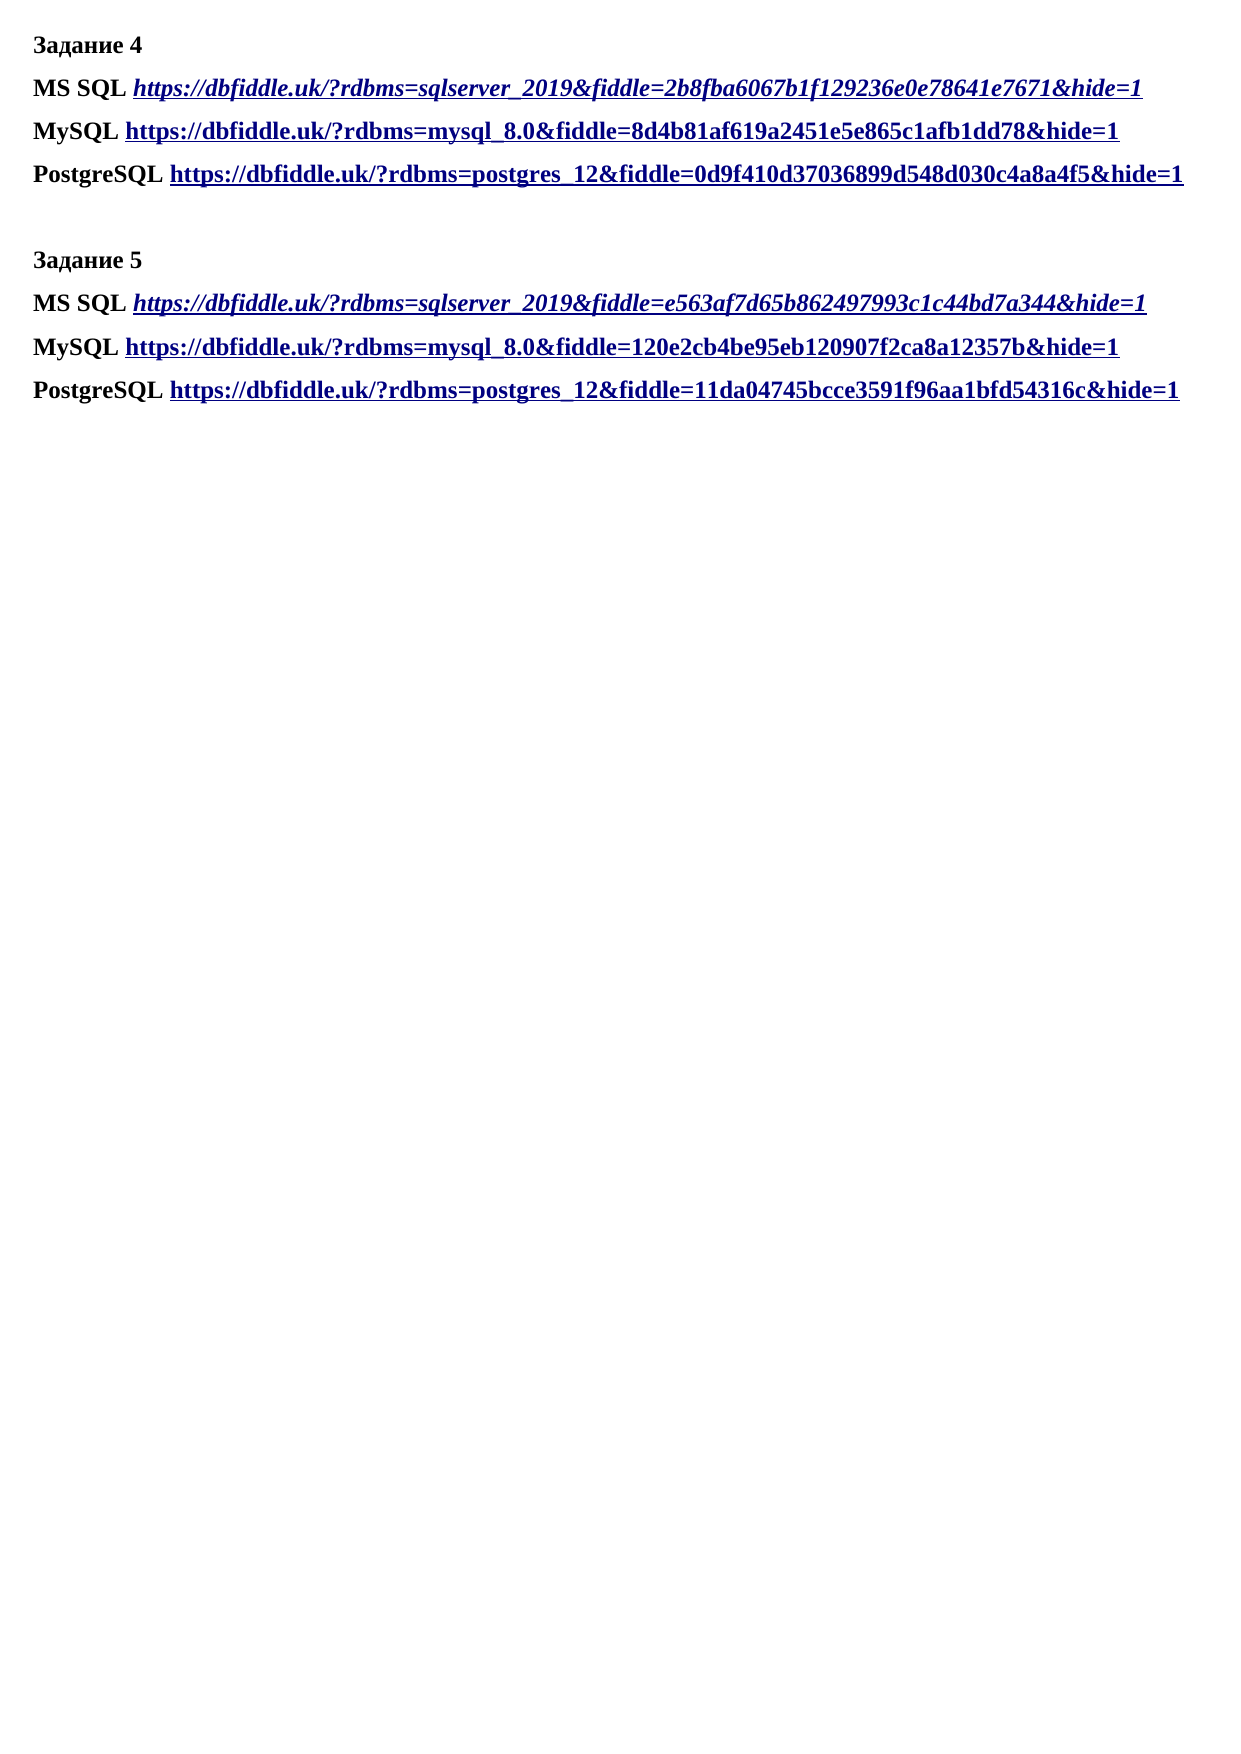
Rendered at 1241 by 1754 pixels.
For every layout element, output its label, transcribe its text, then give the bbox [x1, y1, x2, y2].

text MS SQL https://dbfiddle.uk/?rdbms=sqlserver_2019&fiddle=2b8fba6067b1f129236e0e78641e7671&hide=1 [33, 73, 1220, 102]
text MySQL https://dbfiddle.uk/?rdbms=mysql_8.0&fiddle=8d4b81af619a2451e5e865c1afb1dd78&hide=1 [33, 116, 1220, 145]
text PostgreSQL https://dbfiddle.uk/?rdbms=postgres_12&fiddle=0d9f410d37036899d548d030c4a8a4f5&hide=1 [33, 159, 1220, 188]
text MS SQL https://dbfiddle.uk/?rdbms=sqlserver_2019&fiddle=e563af7d65b862497993c1c44bd7a344&hide=1 [33, 288, 1220, 317]
text PostgreSQL https://dbfiddle.uk/?rdbms=postgres_12&fiddle=11da04745bcce3591f96aa1bfd54316c&hide=1 [33, 375, 1220, 403]
text Задание 4 [33, 30, 1220, 58]
text MySQL https://dbfiddle.uk/?rdbms=mysql_8.0&fiddle=120e2cb4be95eb120907f2ca8a12357b&hide=1 [33, 332, 1220, 360]
text Задание 5 [33, 245, 1220, 274]
